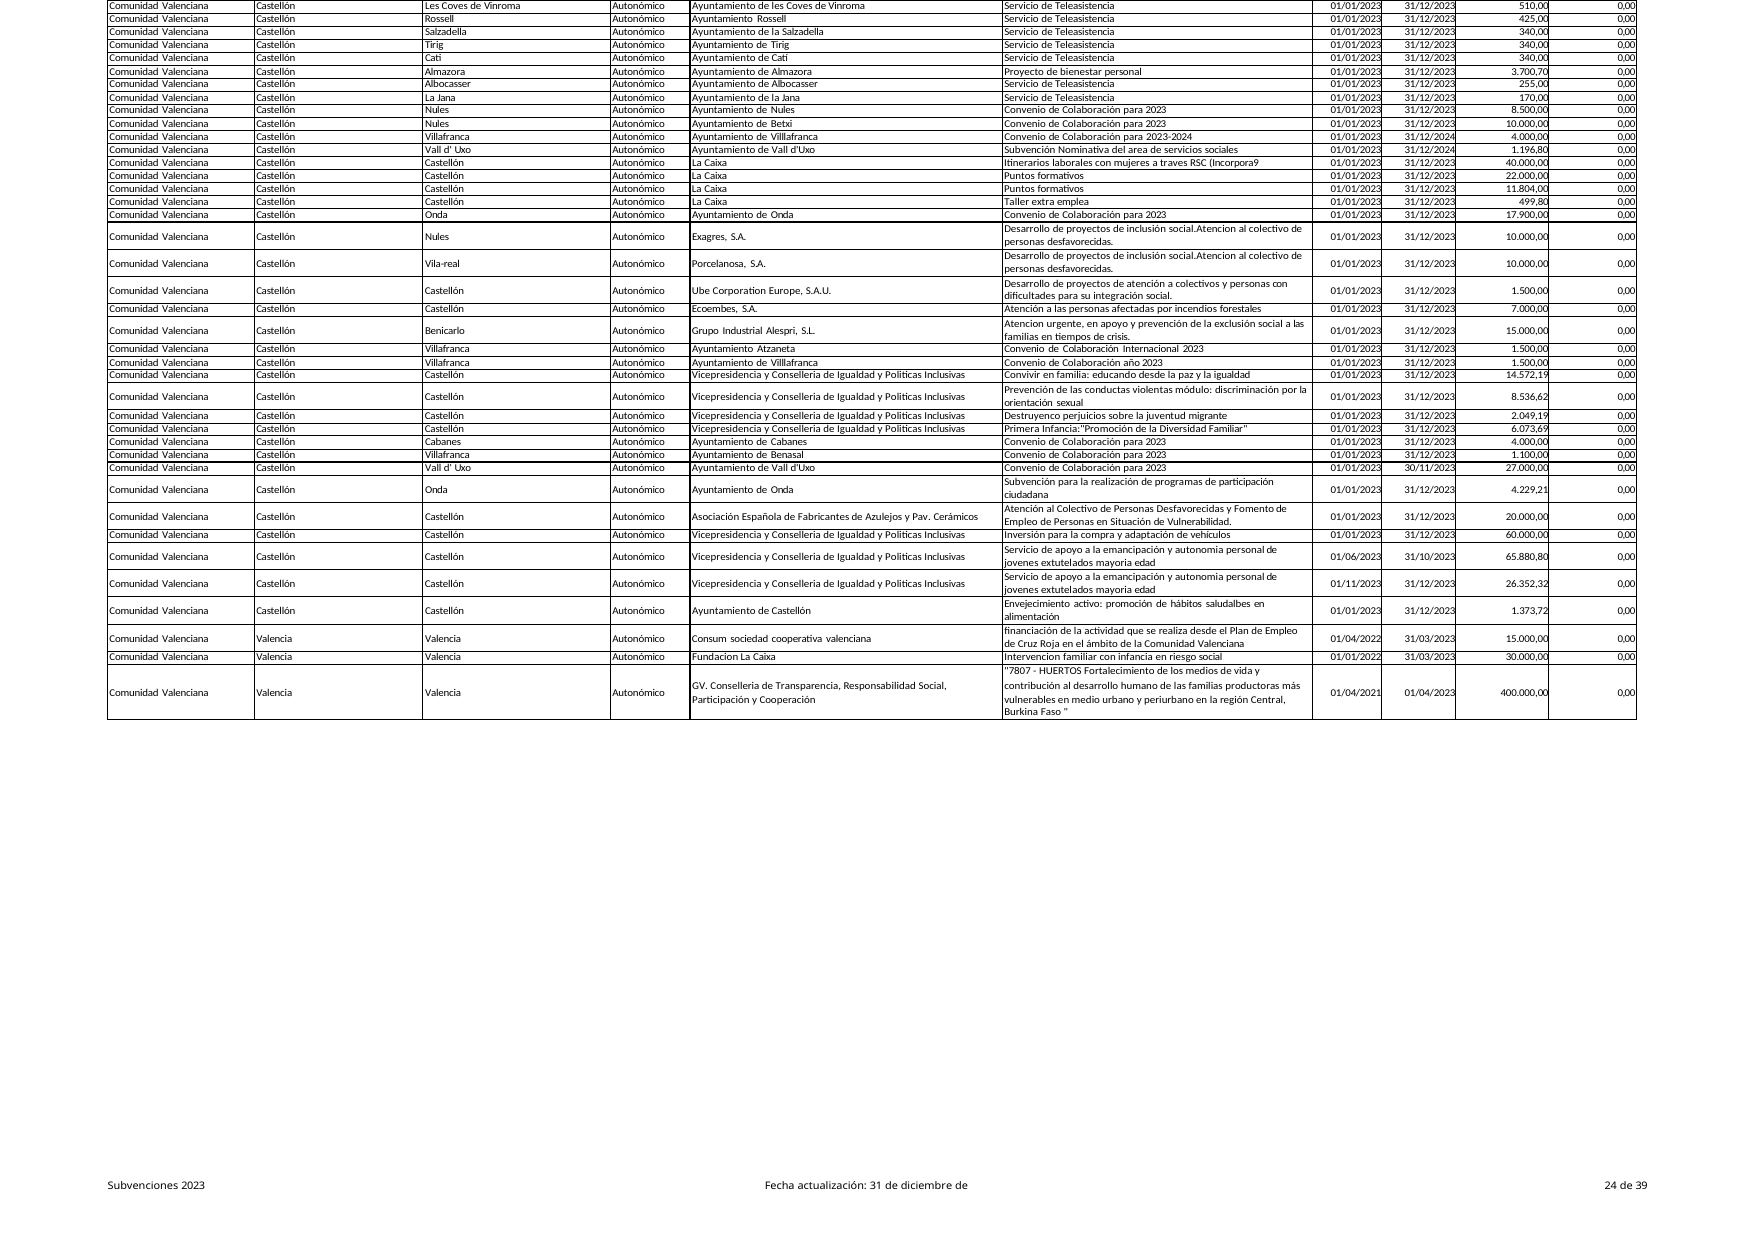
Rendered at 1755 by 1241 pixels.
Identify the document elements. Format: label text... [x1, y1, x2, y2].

table_cell 3.700,70 [1456, 66, 1548, 78]
table_cell Autonómico [611, 92, 689, 104]
table_cell Autonómico [611, 170, 689, 182]
table_cell Castellón [255, 196, 422, 208]
table_cell 01/04/2023 [1382, 665, 1455, 719]
table_cell Autonómico [611, 570, 689, 596]
table_cell 31/12/2024 [1382, 144, 1455, 156]
table_cell Autonómico [611, 131, 689, 143]
table_cell 01/01/2023 [1313, 503, 1381, 529]
table_cell 65.880,80 [1456, 543, 1548, 569]
table_cell Comunidad Valenciana [108, 503, 254, 529]
table_cell 0,00 [1549, 530, 1636, 542]
table_cell Autonómico [611, 209, 689, 221]
table_cell 31/12/2023 [1382, 410, 1455, 422]
table_cell Valencia [255, 625, 422, 651]
table_cell Castellón [255, 424, 422, 435]
table_cell Nules [423, 223, 610, 248]
table_cell Atención al Colectivo de Personas Desfavorecidas y Fomento de Empleo de Personas en Situación de Vulnerabilidad. [1003, 503, 1312, 529]
table_cell Castellón [423, 157, 610, 169]
table_cell 0,00 [1549, 503, 1636, 529]
table_cell 20.000,00 [1456, 503, 1548, 529]
table_cell Comunidad Valenciana [108, 463, 254, 474]
table_cell Tirig [423, 40, 610, 52]
table_cell 30.000,00 [1456, 652, 1548, 664]
table_cell 01/04/2022 [1313, 625, 1381, 651]
table_cell 0,00 [1549, 170, 1636, 182]
table_cell Castellón [255, 66, 422, 78]
table_cell Comunidad Valenciana [108, 625, 254, 651]
table_cell Servicio de Teleasistencia [1003, 27, 1312, 39]
table_cell La Caixa [691, 196, 1002, 208]
table_cell Comunidad Valenciana [108, 14, 254, 26]
table_cell 31/10/2023 [1382, 543, 1455, 569]
table_cell Castellón [255, 543, 422, 569]
table_cell Comunidad Valenciana [108, 196, 254, 208]
table_cell Vicepresidencia y Conselleria de Igualdad y Politicas Inclusivas [691, 570, 1002, 596]
table_cell Comunidad Valenciana [108, 40, 254, 52]
table_cell Autonómico [611, 450, 689, 461]
table_cell 0,00 [1549, 1, 1636, 13]
table_cell Castellón [423, 424, 610, 435]
table_cell Autonómico [611, 665, 689, 719]
table_cell 0,00 [1549, 79, 1636, 91]
table_cell 1.373,72 [1456, 597, 1548, 623]
table_cell Convenio de Colaboración para 2023 [1003, 463, 1312, 474]
table_cell Comunidad Valenciana [108, 277, 254, 303]
table_cell 01/01/2023 [1313, 131, 1381, 143]
table_cell 340,00 [1456, 27, 1548, 39]
table_cell Autonómico [611, 40, 689, 52]
table_cell Valencia [255, 665, 422, 719]
table_cell Convenio de Colaboración para 2023 [1003, 105, 1312, 117]
table_cell 01/01/2023 [1313, 40, 1381, 52]
table_cell Ayuntamiento Rossell [691, 14, 1002, 26]
table_cell 26.352,32 [1456, 570, 1548, 596]
table_cell Desarrollo de proyectos de atención a colectivos y personas con dificultades para su integración social. [1003, 277, 1312, 303]
table_cell 340,00 [1456, 53, 1548, 65]
table_cell 0,00 [1549, 53, 1636, 65]
table_cell Comunidad Valenciana [108, 170, 254, 182]
table_cell 31/12/2023 [1382, 503, 1455, 529]
table_cell Autonómico [611, 223, 689, 248]
table_cell Castellón [423, 410, 610, 422]
table_cell 0,00 [1549, 196, 1636, 208]
table_cell 7.000,00 [1456, 304, 1548, 316]
table_cell 31/12/2023 [1382, 304, 1455, 316]
table_cell Ayuntamiento de Castellón [691, 597, 1002, 623]
table_cell Castellón [255, 436, 422, 448]
table_cell 31/03/2023 [1382, 652, 1455, 664]
table_cell Servicio de Teleasistencia [1003, 79, 1312, 91]
table_cell Comunidad Valenciana [108, 1, 254, 13]
table_cell 1.196,80 [1456, 144, 1548, 156]
table_cell Castellón [255, 597, 422, 623]
table_cell Castellón [423, 170, 610, 182]
table_cell Albocasser [423, 79, 610, 91]
table_cell 0,00 [1549, 424, 1636, 435]
table_cell 0,00 [1549, 118, 1636, 130]
table_cell Ayuntamiento Atzaneta [691, 344, 1002, 356]
table_cell Castellón [255, 250, 422, 276]
table_cell Onda [423, 476, 610, 502]
table_cell 40.000,00 [1456, 157, 1548, 169]
table_cell Convenio de Colaboración para 2023 [1003, 436, 1312, 448]
table_cell Valencia [255, 652, 422, 664]
table_cell 31/12/2023 [1382, 357, 1455, 369]
table_cell 31/12/2023 [1382, 530, 1455, 542]
table_cell Ayuntamiento de Albocasser [691, 79, 1002, 91]
table_cell 0,00 [1549, 183, 1636, 195]
table_cell Autonómico [611, 344, 689, 356]
table_cell Autonómico [611, 183, 689, 195]
table_cell 0,00 [1549, 570, 1636, 596]
table_cell Autonómico [611, 105, 689, 117]
table_cell 0,00 [1549, 14, 1636, 26]
table_cell 425,00 [1456, 14, 1548, 26]
table_cell 0,00 [1549, 40, 1636, 52]
table_cell 01/01/2023 [1313, 436, 1381, 448]
table_cell 10.000,00 [1456, 250, 1548, 276]
table_cell Castellón [423, 383, 610, 409]
table_cell Comunidad Valenciana [108, 53, 254, 65]
table_cell 01/01/2023 [1313, 250, 1381, 276]
table_cell Inversión para la compra y adaptación de vehículos [1003, 530, 1312, 542]
table_cell 31/12/2023 [1382, 183, 1455, 195]
table_cell 0,00 [1549, 66, 1636, 78]
table_cell Castellón [423, 196, 610, 208]
table_cell 1.500,00 [1456, 277, 1548, 303]
table_cell 4.229,21 [1456, 476, 1548, 502]
table_cell Castellón [255, 209, 422, 221]
table_cell financiación de la actividad que se realiza desde el Plan de Empleo de Cruz Roja en el ámbito de la Comunidad Valenciana [1003, 625, 1312, 651]
table_cell Castellón [255, 14, 422, 26]
table_cell Castellón [255, 277, 422, 303]
table_cell 0,00 [1549, 317, 1636, 343]
table_cell 10.000,00 [1456, 223, 1548, 248]
table_cell Autonómico [611, 625, 689, 651]
table_cell Ayuntamiento de Almazora [691, 66, 1002, 78]
table_cell Puntos formativos [1003, 183, 1312, 195]
table_cell Castellón [255, 357, 422, 369]
table_cell Ayuntamiento de la Salzadella [691, 27, 1002, 39]
table_cell Castellón [255, 27, 422, 39]
table_cell 0,00 [1549, 157, 1636, 169]
table_cell Destruyenco perjuicios sobre la juventud migrante [1003, 410, 1312, 422]
table_cell Vicepresidencia y Conselleria de Igualdad y Politicas Inclusivas [691, 410, 1002, 422]
table_cell 01/01/2023 [1313, 144, 1381, 156]
table_cell 01/01/2023 [1313, 105, 1381, 117]
table_cell Ayuntamiento de Tirig [691, 40, 1002, 52]
table_cell Castellón [255, 223, 422, 248]
table_cell Castellón [423, 370, 610, 382]
table_cell Almazora [423, 66, 610, 78]
table_cell Comunidad Valenciana [108, 344, 254, 356]
table_cell Villafranca [423, 357, 610, 369]
table_cell Comunidad Valenciana [108, 157, 254, 169]
table_cell Servicio de Teleasistencia [1003, 40, 1312, 52]
table_cell 14.572,19 [1456, 370, 1548, 382]
table_cell Comunidad Valenciana [108, 530, 254, 542]
table_cell 0,00 [1549, 209, 1636, 221]
table_cell Castellón [255, 383, 422, 409]
table_cell 31/12/2023 [1382, 40, 1455, 52]
table_cell 01/01/2023 [1313, 209, 1381, 221]
table_cell Autonómico [611, 543, 689, 569]
table_cell GV. Conselleria de Transparencia, Responsabilidad Social, Participación y Cooperación [691, 665, 1002, 719]
table_cell 01/01/2023 [1313, 92, 1381, 104]
table_cell 31/12/2023 [1382, 570, 1455, 596]
table_cell Comunidad Valenciana [108, 66, 254, 78]
table_cell Autonómico [611, 476, 689, 502]
table_cell 01/01/2022 [1313, 652, 1381, 664]
table_cell Comunidad Valenciana [108, 383, 254, 409]
table_cell Grupo Industrial Alespri, S.L. [691, 317, 1002, 343]
table_cell 31/12/2023 [1382, 1, 1455, 13]
table_cell 01/01/2023 [1313, 53, 1381, 65]
table_cell Comunidad Valenciana [108, 543, 254, 569]
table_cell Castellón [255, 131, 422, 143]
table_cell Convenio de Colaboración Internacional 2023 [1003, 344, 1312, 356]
table_cell 01/01/2023 [1313, 27, 1381, 39]
table_cell Ayuntamiento de Betxi [691, 118, 1002, 130]
table_cell Castellón [255, 183, 422, 195]
table_cell Taller extra emplea [1003, 196, 1312, 208]
table_cell 27.000,00 [1456, 463, 1548, 474]
table_cell Castellón [255, 344, 422, 356]
table_cell Castellón [423, 304, 610, 316]
table_cell Convenio de Colaboración para 2023-2024 [1003, 131, 1312, 143]
table_cell 255,00 [1456, 79, 1548, 91]
table_cell Castellón [423, 570, 610, 596]
table_cell 0,00 [1549, 543, 1636, 569]
table_cell 31/12/2023 [1382, 383, 1455, 409]
table_cell Intervencion familiar con infancia en riesgo social [1003, 652, 1312, 664]
table_cell Castellón [255, 144, 422, 156]
table_cell 31/12/2023 [1382, 170, 1455, 182]
table_cell Castellón [255, 503, 422, 529]
table_cell 31/12/2023 [1382, 157, 1455, 169]
table_cell Convenio de Colaboración para 2023 [1003, 450, 1312, 461]
table_cell Salzadella [423, 27, 610, 39]
table_cell Comunidad Valenciana [108, 436, 254, 448]
table_cell Comunidad Valenciana [108, 79, 254, 91]
table_cell Servicio de Teleasistencia [1003, 14, 1312, 26]
table_cell Comunidad Valenciana [108, 410, 254, 422]
table_cell 31/12/2023 [1382, 277, 1455, 303]
table_cell Autonómico [611, 463, 689, 474]
table_cell 0,00 [1549, 357, 1636, 369]
table_cell Comunidad Valenciana [108, 665, 254, 719]
table_cell 0,00 [1549, 450, 1636, 461]
table_cell 31/12/2023 [1382, 450, 1455, 461]
table_cell Servicio de Teleasistencia [1003, 53, 1312, 65]
table_cell Vall d' Uxo [423, 463, 610, 474]
table_cell Ayuntamiento de Villlafranca [691, 357, 1002, 369]
table_cell Cati [423, 53, 610, 65]
table_cell 01/01/2023 [1313, 277, 1381, 303]
table_cell Castellón [255, 450, 422, 461]
table_cell Ayuntamiento de la Jana [691, 92, 1002, 104]
table_cell La Caixa [691, 157, 1002, 169]
table_cell Vicepresidencia y Conselleria de Igualdad y Politicas Inclusivas [691, 383, 1002, 409]
table_cell Ayuntamiento de Onda [691, 209, 1002, 221]
table_cell 1.100,00 [1456, 450, 1548, 461]
table_cell 01/01/2023 [1313, 223, 1381, 248]
table_cell 01/04/2021 [1313, 665, 1381, 719]
table_cell Comunidad Valenciana [108, 476, 254, 502]
table_cell Castellón [255, 92, 422, 104]
table_cell Autonómico [611, 1, 689, 13]
table_cell Convivir en familia: educando desde la paz y la igualdad [1003, 370, 1312, 382]
table_cell Prevención de las conductas violentas módulo: discriminación por la orientación sexual [1003, 383, 1312, 409]
table_cell 0,00 [1549, 250, 1636, 276]
table_cell 31/12/2023 [1382, 370, 1455, 382]
table_cell 1.500,00 [1456, 344, 1548, 356]
table_cell 4.000,00 [1456, 131, 1548, 143]
table_cell Autonómico [611, 196, 689, 208]
table_cell Ayuntamiento de les Coves de Vinroma [691, 1, 1002, 13]
table_cell Castellón [255, 118, 422, 130]
table_cell 31/12/2023 [1382, 92, 1455, 104]
table_cell Autonómico [611, 370, 689, 382]
table_cell 0,00 [1549, 463, 1636, 474]
table_cell 01/11/2023 [1313, 570, 1381, 596]
table_cell Ecoembes, S.A. [691, 304, 1002, 316]
table_cell Subvención Nominativa del area de servicios sociales [1003, 144, 1312, 156]
table_cell Vall d' Uxo [423, 144, 610, 156]
table_cell Ayuntamiento de Catí [691, 53, 1002, 65]
table_cell 31/03/2023 [1382, 625, 1455, 651]
table_cell 31/12/2024 [1382, 131, 1455, 143]
table_cell 31/12/2023 [1382, 597, 1455, 623]
table_cell Servicio de apoyo a la emancipación y autonomia personal de jovenes extutelados mayoria edad [1003, 570, 1312, 596]
table_cell Ayuntamiento de Onda [691, 476, 1002, 502]
table_cell 01/01/2023 [1313, 79, 1381, 91]
table_cell 4.000,00 [1456, 436, 1548, 448]
table_cell Les Coves de Vinroma [423, 1, 610, 13]
table_cell Itinerarios laborales con mujeres a traves RSC (Incorpora9 [1003, 157, 1312, 169]
table_cell 15.000,00 [1456, 317, 1548, 343]
table_cell 31/12/2023 [1382, 223, 1455, 248]
table_cell Valencia [423, 665, 610, 719]
table_cell 0,00 [1549, 344, 1636, 356]
table_cell Convenio de Colaboración para 2023 [1003, 209, 1312, 221]
table_cell 17.900,00 [1456, 209, 1548, 221]
table_cell Comunidad Valenciana [108, 370, 254, 382]
table_cell Autonómico [611, 14, 689, 26]
table_cell 01/01/2023 [1313, 157, 1381, 169]
table_cell Autonómico [611, 383, 689, 409]
table_cell Vicepresidencia y Conselleria de Igualdad y Politicas Inclusivas [691, 424, 1002, 435]
table_cell 01/01/2023 [1313, 183, 1381, 195]
table_cell Autonómico [611, 66, 689, 78]
table_cell 01/01/2023 [1313, 424, 1381, 435]
table_cell Convenio de Colaboración para 2023 [1003, 118, 1312, 130]
table_cell 0,00 [1549, 92, 1636, 104]
table_cell Porcelanosa, S.A. [691, 250, 1002, 276]
table_cell 11.804,00 [1456, 183, 1548, 195]
table_cell 01/01/2023 [1313, 118, 1381, 130]
table_cell 01/01/2023 [1313, 344, 1381, 356]
table_cell Autonómico [611, 304, 689, 316]
table_cell Cabanes [423, 436, 610, 448]
table_cell Comunidad Valenciana [108, 304, 254, 316]
table_cell Castellón [255, 317, 422, 343]
table_cell Castellón [255, 410, 422, 422]
table_cell 10.000,00 [1456, 118, 1548, 130]
table_cell 22.000,00 [1456, 170, 1548, 182]
table_cell Comunidad Valenciana [108, 27, 254, 39]
table_cell Castellón [255, 570, 422, 596]
table_cell Castellón [255, 105, 422, 117]
table_cell Ayuntamiento de Vall d'Uxo [691, 463, 1002, 474]
table_cell Consum sociedad cooperativa valenciana [691, 625, 1002, 651]
table_cell 0,00 [1549, 144, 1636, 156]
table_cell Autonómico [611, 277, 689, 303]
table_cell 31/12/2023 [1382, 53, 1455, 65]
table_cell Autonómico [611, 53, 689, 65]
table_cell Autonómico [611, 410, 689, 422]
table_cell Ayuntamiento de Cabanes [691, 436, 1002, 448]
table_cell 340,00 [1456, 40, 1548, 52]
table_cell 31/12/2023 [1382, 424, 1455, 435]
table_cell 8.500,00 [1456, 105, 1548, 117]
table_cell 510,00 [1456, 1, 1548, 13]
table_cell La Jana [423, 92, 610, 104]
table_cell Vila-real [423, 250, 610, 276]
table_cell 31/12/2023 [1382, 105, 1455, 117]
table_cell Autonómico [611, 597, 689, 623]
table_cell Valencia [423, 652, 610, 664]
table_cell 2.049,19 [1456, 410, 1548, 422]
table_cell 31/12/2023 [1382, 27, 1455, 39]
table_cell 0,00 [1549, 625, 1636, 651]
table_cell Rossell [423, 14, 610, 26]
table_cell Ayuntamiento de Vall d'Uxo [691, 144, 1002, 156]
table_cell Castellón [255, 53, 422, 65]
table_cell 01/01/2023 [1313, 170, 1381, 182]
table_cell 31/12/2023 [1382, 66, 1455, 78]
table_cell Castellón [423, 183, 610, 195]
table_cell Castellón [255, 304, 422, 316]
table_cell Castellón [255, 370, 422, 382]
table_cell Nules [423, 118, 610, 130]
table_cell Castellón [255, 1, 422, 13]
table_cell Comunidad Valenciana [108, 209, 254, 221]
table_cell Ube Corporation Europe, S.A.U. [691, 277, 1002, 303]
table_cell Atención a las personas afectadas por incendios forestales [1003, 304, 1312, 316]
table_cell 31/12/2023 [1382, 79, 1455, 91]
table_cell Castellón [423, 530, 610, 542]
table_cell 31/12/2023 [1382, 196, 1455, 208]
table_cell Desarrollo de proyectos de inclusión social.Atencion al colectivo de personas desfavorecidas. [1003, 250, 1312, 276]
table_cell Comunidad Valenciana [108, 105, 254, 117]
table_cell 31/12/2023 [1382, 317, 1455, 343]
table_cell Vicepresidencia y Conselleria de Igualdad y Politicas Inclusivas [691, 543, 1002, 569]
table_cell La Caixa [691, 170, 1002, 182]
table_cell 31/12/2023 [1382, 250, 1455, 276]
table_cell 01/06/2023 [1313, 543, 1381, 569]
table_cell Autonómico [611, 317, 689, 343]
table_cell 60.000,00 [1456, 530, 1548, 542]
table_cell 01/01/2023 [1313, 14, 1381, 26]
table_cell 0,00 [1549, 105, 1636, 117]
table_cell 31/12/2023 [1382, 118, 1455, 130]
table_cell Comunidad Valenciana [108, 183, 254, 195]
table_cell 31/12/2023 [1382, 476, 1455, 502]
table_cell Comunidad Valenciana [108, 317, 254, 343]
table_cell Castellón [255, 476, 422, 502]
table_cell Proyecto de bienestar personal [1003, 66, 1312, 78]
table_cell 499,80 [1456, 196, 1548, 208]
table_cell Comunidad Valenciana [108, 570, 254, 596]
table_cell 01/01/2023 [1313, 196, 1381, 208]
table_cell 01/01/2023 [1313, 383, 1381, 409]
table_cell Autonómico [611, 144, 689, 156]
table_cell Comunidad Valenciana [108, 597, 254, 623]
table_cell 01/01/2023 [1313, 530, 1381, 542]
table_cell Ayuntamiento de Villlafranca [691, 131, 1002, 143]
table_cell 01/01/2023 [1313, 317, 1381, 343]
table_cell Nules [423, 105, 610, 117]
table_cell Autonómico [611, 530, 689, 542]
table_cell 0,00 [1549, 383, 1636, 409]
table_cell Autonómico [611, 250, 689, 276]
table_cell Autonómico [611, 652, 689, 664]
table_cell Castellón [423, 543, 610, 569]
table_cell 01/01/2023 [1313, 476, 1381, 502]
table_cell Comunidad Valenciana [108, 250, 254, 276]
table_cell Castellón [255, 170, 422, 182]
table_cell 01/01/2023 [1313, 410, 1381, 422]
table_cell 1.500,00 [1456, 357, 1548, 369]
table_cell Castellón [423, 597, 610, 623]
table_cell 31/12/2023 [1382, 344, 1455, 356]
table_cell Primera Infancia:"Promoción de la Diversidad Familiar" [1003, 424, 1312, 435]
table_cell 30/11/2023 [1382, 463, 1455, 474]
table_cell 170,00 [1456, 92, 1548, 104]
table_cell Ayuntamiento de Benasal [691, 450, 1002, 461]
table_cell Autonómico [611, 357, 689, 369]
table_cell 400.000,00 [1456, 665, 1548, 719]
table_cell Castellón [423, 277, 610, 303]
table_cell Servicio de apoyo a la emancipación y autonomia personal de jovenes extutelados mayoria edad [1003, 543, 1312, 569]
table_cell 01/01/2023 [1313, 370, 1381, 382]
table_cell Servicio de Teleasistencia [1003, 1, 1312, 13]
table_cell 0,00 [1549, 476, 1636, 502]
table_cell 0,00 [1549, 410, 1636, 422]
table_cell Comunidad Valenciana [108, 118, 254, 130]
table_cell 01/01/2023 [1313, 1, 1381, 13]
table_cell Ayuntamiento de Nules [691, 105, 1002, 117]
table_cell Exagres, S.A. [691, 223, 1002, 248]
table_cell Benicarlo [423, 317, 610, 343]
table_cell 01/01/2023 [1313, 357, 1381, 369]
table_cell Autonómico [611, 157, 689, 169]
table_cell 0,00 [1549, 370, 1636, 382]
table_cell Fundacion La Caixa [691, 652, 1002, 664]
table_cell 0,00 [1549, 652, 1636, 664]
table_cell Comunidad Valenciana [108, 223, 254, 248]
table_cell Servicio de Teleasistencia [1003, 92, 1312, 104]
table_cell 8.536,62 [1456, 383, 1548, 409]
table_cell Puntos formativos [1003, 170, 1312, 182]
table_cell 0,00 [1549, 665, 1636, 719]
table_cell Valencia [423, 625, 610, 651]
table_cell 31/12/2023 [1382, 14, 1455, 26]
table_cell Onda [423, 209, 610, 221]
table_cell 01/01/2023 [1313, 450, 1381, 461]
table_cell Autonómico [611, 436, 689, 448]
table_cell Comunidad Valenciana [108, 144, 254, 156]
table_cell 0,00 [1549, 223, 1636, 248]
table_cell 01/01/2023 [1313, 66, 1381, 78]
table_cell Comunidad Valenciana [108, 357, 254, 369]
table_cell 0,00 [1549, 304, 1636, 316]
table_cell 6.073,69 [1456, 424, 1548, 435]
table_cell La Caixa [691, 183, 1002, 195]
table_cell Autonómico [611, 503, 689, 529]
table_cell Castellón [255, 79, 422, 91]
table_cell Subvención para la realización de programas de participación ciudadana [1003, 476, 1312, 502]
table_cell Comunidad Valenciana [108, 652, 254, 664]
table_cell 15.000,00 [1456, 625, 1548, 651]
table_cell Villafranca [423, 450, 610, 461]
table_cell 31/12/2023 [1382, 209, 1455, 221]
table_cell Comunidad Valenciana [108, 450, 254, 461]
table_cell Castellón [255, 463, 422, 474]
table_cell Autonómico [611, 118, 689, 130]
table_cell Castellón [255, 530, 422, 542]
table_cell 0,00 [1549, 436, 1636, 448]
table_cell Vicepresidencia y Conselleria de Igualdad y Politicas Inclusivas [691, 370, 1002, 382]
table_cell Castellón [255, 40, 422, 52]
table_cell Atencion urgente, en apoyo y prevención de la exclusión social a las familias en tiempos de crisis. [1003, 317, 1312, 343]
table_cell Asociación Española de Fabricantes de Azulejos y Pav. Cerámicos [691, 503, 1002, 529]
table_cell Autonómico [611, 424, 689, 435]
table_cell Comunidad Valenciana [108, 92, 254, 104]
table_cell Villafranca [423, 131, 610, 143]
table_cell Desarrollo de proyectos de inclusión social.Atencion al colectivo de personas desfavorecidas. [1003, 223, 1312, 248]
table_cell "7807 - HUERTOS Fortalecimiento de los medios de vida y contribución al desarrollo humano de las familias productoras más vulnerables en medio urbano y periurbano en la región Central, Burkina Faso " [1003, 665, 1312, 719]
table_cell 0,00 [1549, 131, 1636, 143]
table_cell Castellón [255, 157, 422, 169]
table_cell Autonómico [611, 79, 689, 91]
table_cell Comunidad Valenciana [108, 131, 254, 143]
table_cell Autonómico [611, 27, 689, 39]
table_cell 01/01/2023 [1313, 463, 1381, 474]
table_cell Convenio de Colaboración año 2023 [1003, 357, 1312, 369]
table_cell 31/12/2023 [1382, 436, 1455, 448]
table_cell 01/01/2023 [1313, 304, 1381, 316]
table_cell 0,00 [1549, 277, 1636, 303]
table_cell 01/01/2023 [1313, 597, 1381, 623]
table_cell Villafranca [423, 344, 610, 356]
table_cell Vicepresidencia y Conselleria de Igualdad y Politicas Inclusivas [691, 530, 1002, 542]
table_cell Envejecimiento activo: promoción de hábitos saludalbes en alimentación [1003, 597, 1312, 623]
table_cell 0,00 [1549, 27, 1636, 39]
table_cell Comunidad Valenciana [108, 424, 254, 435]
table_cell 0,00 [1549, 597, 1636, 623]
table_cell Castellón [423, 503, 610, 529]
